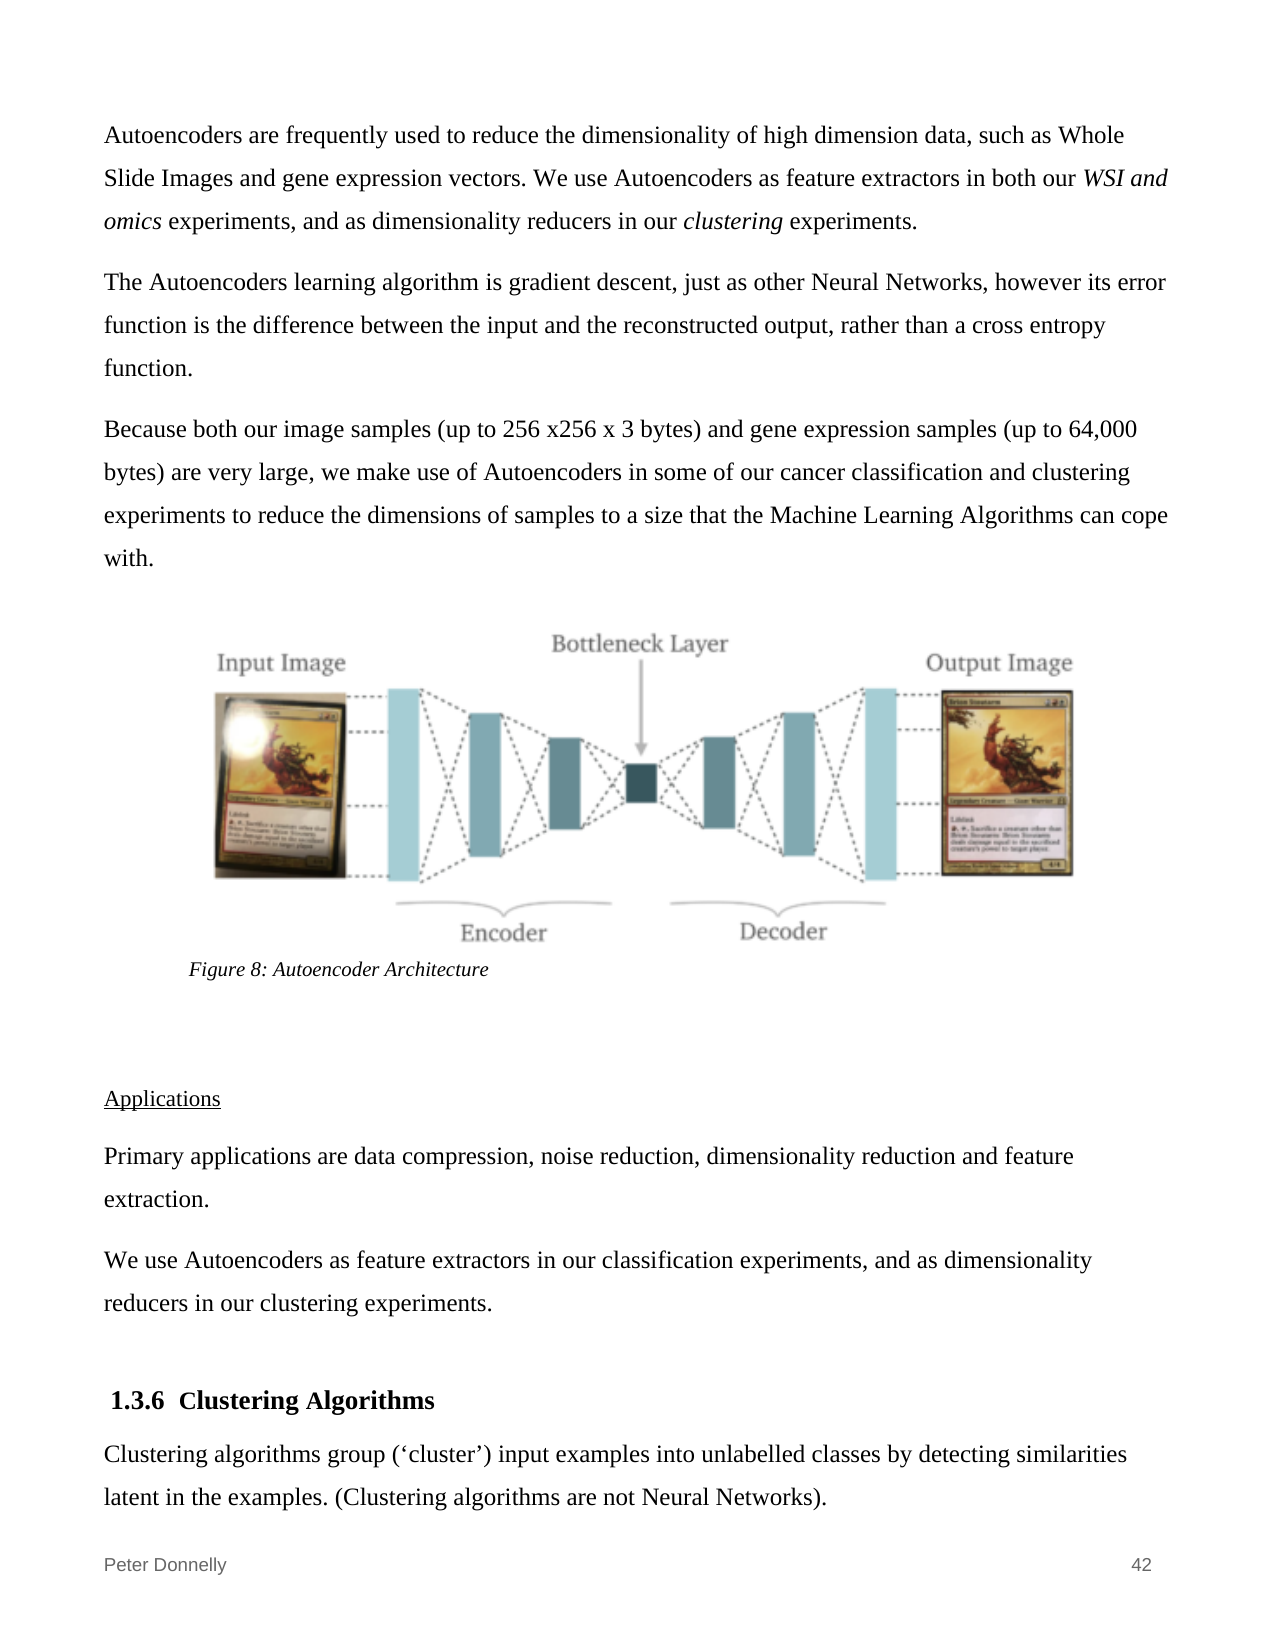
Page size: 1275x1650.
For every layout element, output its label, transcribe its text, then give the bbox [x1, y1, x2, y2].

subtitle Clustering Algorithms [103, 1384, 1181, 1415]
text Because both our image samples (up to 256 x256 x 3 bytes) and gene expression samples (up to 64,000 bytes) are very large, we make use of Autoencoders in some of our cancer classification and clustering experiments to reduce the dimensions of samples to a size that the Machine Learning Algorithms can cope with. [103, 414, 1181, 572]
text Autoencoders are frequently used to reduce the dimensionality of high dimension data, such as Whole Slide Images and gene expression vectors. We use Autoencoders as feature extractors in both our WSI and omics experiments, and as dimensionality reducers in our clustering experiments. [103, 120, 1181, 235]
text Figure 8: Autoencoder Architecture [188, 958, 1102, 981]
picture [188, 623, 1103, 958]
text We use Autoencoders as feature extractors in our classification experiments, and as dimensionality reducers in our clustering experiments. [103, 1245, 1181, 1317]
text The Autoencoders learning algorithm is gradient descent, just as other Neural Networks, however its error function is the difference between the input and the reconstructed output, rather than a cross entropy function. [103, 267, 1181, 382]
text Primary applications are data compression, noise reduction, dimensionality reduction and feature extraction. [103, 1141, 1181, 1213]
subtitle Applications [86, 1085, 1181, 1111]
text Clustering algorithms group (‘cluster’) input examples into unlabelled classes by detecting similarities latent in the examples. (Clustering algorithms are not Neural Networks). [103, 1439, 1181, 1511]
